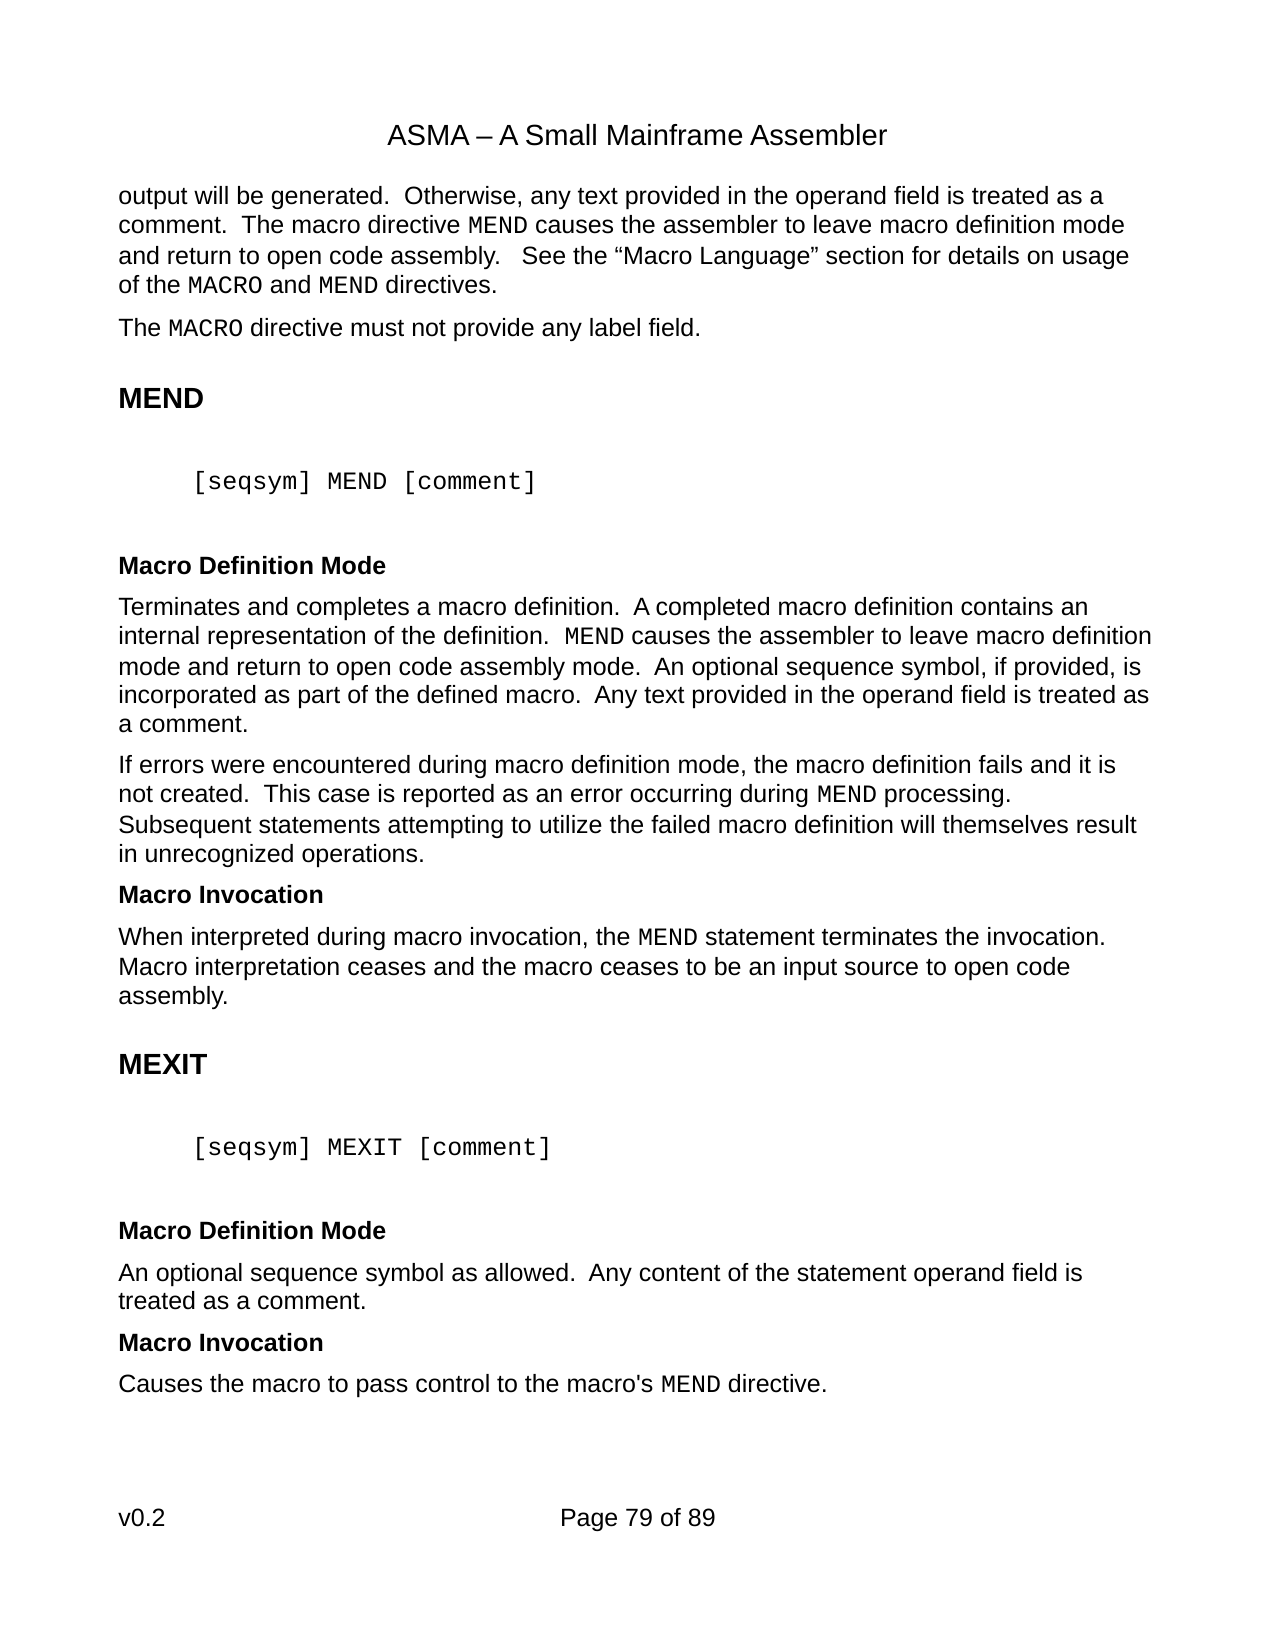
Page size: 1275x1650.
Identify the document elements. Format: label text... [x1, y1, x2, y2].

text output will be generated. Otherwise, any text provided in the operand field is treated as a comment. The macro directive MEND causes the assembler to leave macro definition mode and return to open code assembly. See the “Macro Language” section for details on usage of the MACRO and MEND directives. [118, 181, 1157, 301]
text Macro Definition Mode [118, 1216, 1157, 1245]
text Terminates and completes a macro definition. A completed macro definition contains an internal representation of the definition. MEND causes the assembler to leave macro definition mode and return to open code assembly mode. An optional sequence symbol, if provided, is incorporated as part of the defined macro. Any text provided in the operand field is treated as a comment. [118, 592, 1157, 738]
text [seqsym] MEND [comment] [192, 469, 1157, 497]
text If errors were encountered during macro definition mode, the macro definition fails and it is not created. This case is reported as an error occurring during MEND processing. Subsequent statements attempting to utilize the failed macro definition will themselves result in unrecognized operations. [118, 751, 1157, 868]
text Causes the macro to pass control to the macro's MEND directive. [118, 1369, 1157, 1400]
text Macro Invocation [118, 880, 1157, 909]
subtitle MEND [118, 381, 1157, 415]
text Macro Definition Mode [118, 551, 1157, 579]
text [seqsym] MEXIT [comment] [192, 1135, 1157, 1163]
text When interpreted during macro invocation, the MEND statement terminates the invocation. Macro interpretation ceases and the macro ceases to be an input source to open code assembly. [118, 921, 1157, 1010]
text An optional sequence symbol as allowed. Any content of the statement operand field is treated as a comment. [118, 1258, 1157, 1315]
text The MACRO directive must not provide any label field. [118, 313, 1157, 344]
subtitle MEXIT [118, 1047, 1157, 1081]
text Macro Invocation [118, 1328, 1157, 1356]
